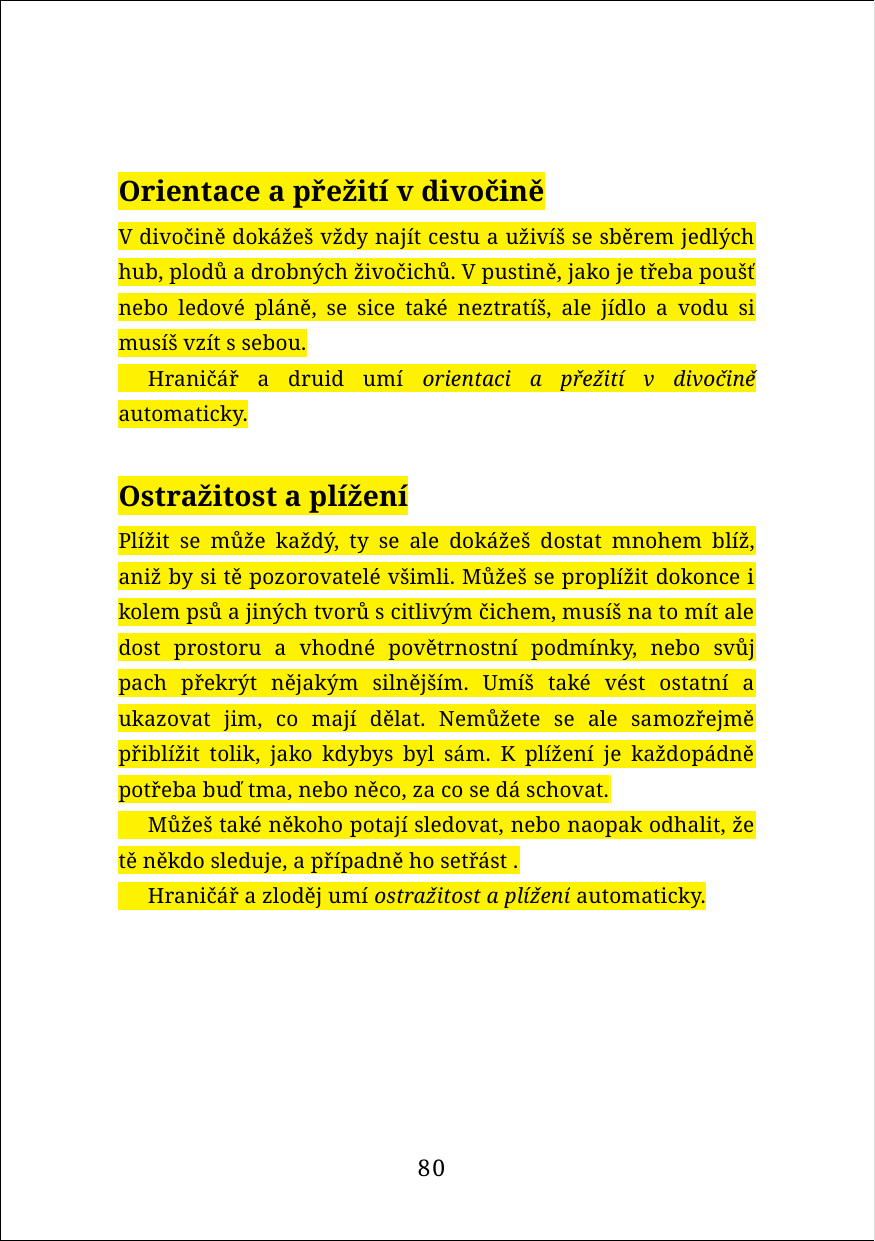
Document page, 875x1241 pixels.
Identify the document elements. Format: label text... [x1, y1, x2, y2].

text V divočině dokážeš vždy najít cestu a uživíš se sběrem jedlých hub, plodů a drobných živočichů. V pustině, jako je třeba poušť nebo ledové pláně, se sice také neztratíš, ale jídlo a vodu si musíš vzít s sebou. Hraničář a druid umí orientaci a přežití v divočině automaticky. [118, 222, 756, 428]
subtitle Ostražitost a plížení [118, 476, 756, 515]
text Plížit se může každý, ty se ale dokážeš dostat mnohem blíž, aniž by si tě pozorovatelé všimli. Můžeš se proplížit dokonce i kolem psů a jiných tvorů s citlivým čichem, musíš na to mít ale dost prostoru a vhodné povětrnostní podmínky, nebo svůj pach překrýt nějakým silnějším. Umíš také vést ostatní a ukazovat jim, co mají dělat. Nemůžete se ale samozřejmě přiblížit tolik, jako kdybys byl sám. K plížení je každopádně potřeba buď tma, nebo něco, za co se dá schovat. Můžeš také někoho potají sledovat, nebo naopak odhalit, že tě někdo sleduje, a případně ho setřást . Hraničář a zloděj umí ostražitost a plížení automaticky. [118, 526, 756, 910]
subtitle Orientace a přežití v divočině [118, 172, 756, 210]
